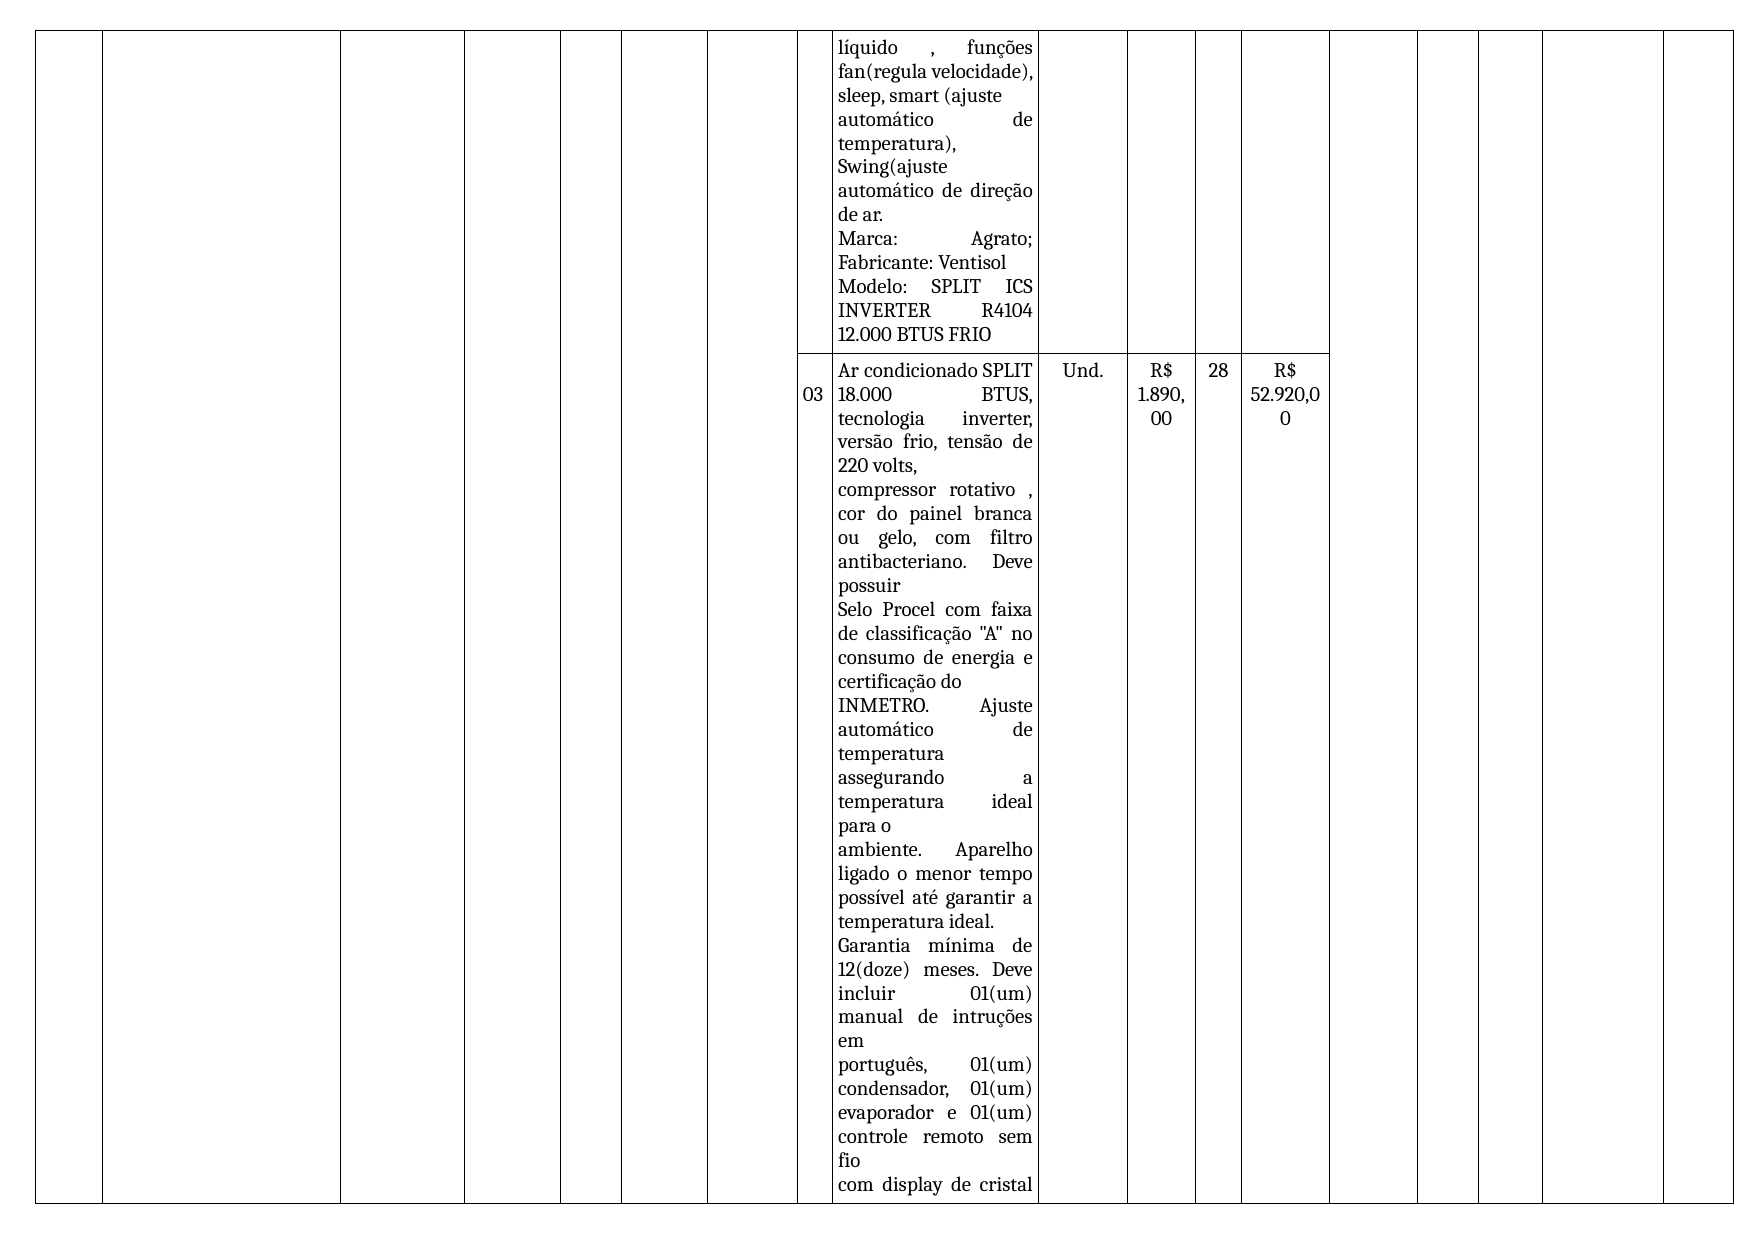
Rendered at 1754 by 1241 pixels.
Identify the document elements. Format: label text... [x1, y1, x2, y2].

table_cell [1479, 31, 1542, 1203]
table_cell [708, 31, 797, 1203]
table_cell [1039, 31, 1127, 352]
table_cell [798, 31, 832, 352]
table_cell [1196, 31, 1241, 352]
table_cell Und. [1039, 354, 1127, 1203]
table_cell R$ 52.920,00 [1242, 354, 1329, 1203]
table_cell Ar condicionado SPLIT 18.000 BTUS, tecnologia inverter, versão frio, tensão de 220 volts, compressor rotativo , cor do painel branca ou gelo, com filtro antibacteriano. Deve possuir Selo Procel com faixa de classificação "A" no consumo de energia e certificação do INMETRO. Ajuste automático de temperatura assegurando a temperatura ideal para o ambiente. Aparelho ligado o menor tempo possível até garantir a temperatura ideal. Garantia mínima de 12(doze) meses. Deve incluir 01(um) manual de intruções em português, 01(um) condensador, 01(um) evaporador e 01(um) controle remoto sem fio com display de cristal [833, 354, 1038, 1203]
table_cell [341, 31, 464, 1203]
table_cell [465, 31, 560, 1203]
table_cell R$ 1.890,00 [1128, 354, 1195, 1203]
table_cell [1330, 31, 1417, 1203]
table_cell líquido , funções fan(regula velocidade), sleep, smart (ajuste automático de temperatura), Swing(ajuste automático de direção de ar. Marca: Agrato; Fabricante: Ventisol Modelo: SPLIT ICS INVERTER R4104 12.000 BTUS FRIO [833, 31, 1038, 352]
table_cell [103, 31, 340, 1203]
table_cell [36, 31, 102, 1203]
table_cell [622, 31, 707, 1203]
table_cell 03 [798, 354, 832, 1203]
table_cell [1543, 31, 1663, 1203]
table_cell [561, 31, 621, 1203]
table_cell [1664, 31, 1733, 1203]
table_cell 28 [1196, 354, 1241, 1203]
table_cell [1242, 31, 1329, 352]
table_cell [1418, 31, 1478, 1203]
table_cell [1128, 31, 1195, 352]
